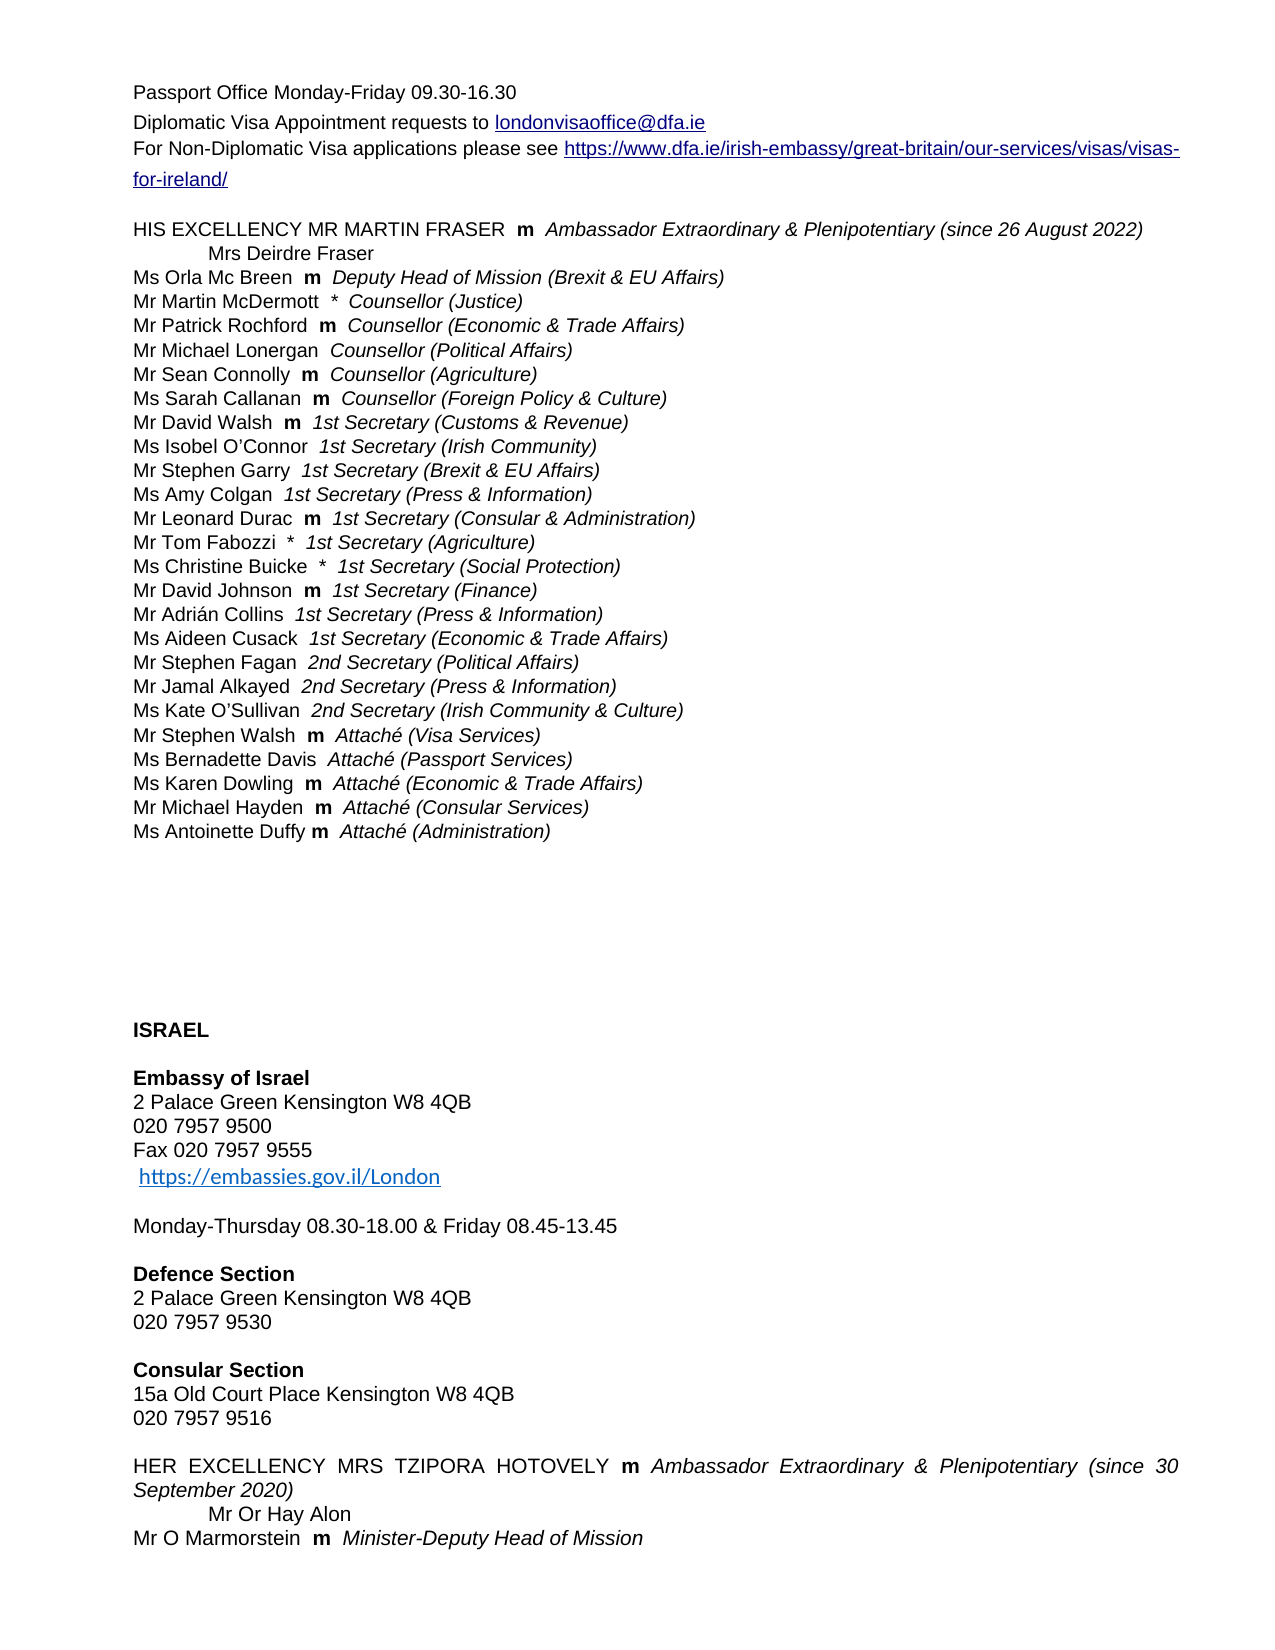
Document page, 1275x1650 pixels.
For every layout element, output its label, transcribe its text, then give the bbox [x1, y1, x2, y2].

text Consular Section [133, 1358, 1181, 1382]
text Mr Stephen Garry 1st Secretary (Brexit & EU Affairs) [133, 459, 1181, 481]
text Monday-Thursday 08.30-18.00 & Friday 08.45-13.45 [133, 1214, 1181, 1238]
text Mrs Deirdre Fraser [133, 242, 1181, 265]
text Fax 020 7957 9555 [133, 1138, 1181, 1162]
text Ms Isobel O’Connor 1st Secretary (Irish Community) [133, 435, 1181, 457]
text Ms Bernadette Davis Attaché (Passport Services) [133, 747, 1181, 770]
text Mr Sean Connolly m Counsellor (Agriculture) [133, 362, 1181, 385]
text HIS EXCELLENCY MR MARTIN FRASER m Ambassador Extraordinary & Plenipotentiary (since 26 August 2022) [133, 218, 1181, 241]
text 15a Old Court Place Kensington W8 4QB [133, 1382, 1181, 1406]
text Mr Or Hay Alon [133, 1501, 1181, 1525]
text 2 Palace Green Kensington W8 4QB [133, 1090, 1181, 1114]
text Mr Stephen Walsh m Attaché (Visa Services) [133, 723, 1181, 746]
text Ms Amy Colgan 1st Secretary (Press & Information) [133, 483, 1181, 506]
text Mr O Marmorstein m Minister-Deputy Head of Mission [133, 1525, 1181, 1549]
text Mr Leonard Durac m 1st Secretary (Consular & Administration) [133, 507, 1181, 529]
text Ms Antoinette Duffy m Attaché (Administration) [133, 820, 1181, 842]
text Diplomatic Visa Appointment requests to londonvisaoffice@dfa.ie [133, 105, 1181, 136]
text Embassy of Israel [133, 1066, 1181, 1090]
text Ms Aideen Cusack 1st Secretary (Economic & Trade Affairs) [133, 627, 1181, 650]
text Ms Kate O’Sullivan 2nd Secretary (Irish Community & Culture) [133, 699, 1181, 722]
text 020 7957 9530 [133, 1310, 1181, 1334]
text 020 7957 9516 [133, 1406, 1181, 1429]
text Ms Christine Buicke * 1st Secretary (Social Protection) [133, 555, 1181, 578]
subtitle ISRAEL [133, 1018, 1181, 1042]
text Mr David Johnson m 1st Secretary (Finance) [133, 579, 1181, 602]
text HER EXCELLENCY MRS TZIPORA HOTOVELY m Ambassador Extraordinary & Plenipotentiary (since 30 September 2020) [133, 1453, 1181, 1501]
text Mr Michael Lonergan Counsellor (Political Affairs) [133, 338, 1181, 361]
text Mr Michael Hayden m Attaché (Consular Services) [133, 796, 1181, 818]
text https://embassies.gov.il/London [133, 1162, 1181, 1190]
text Mr Jamal Alkayed 2nd Secretary (Press & Information) [133, 675, 1181, 698]
text Ms Sarah Callanan m Counsellor (Foreign Policy & Culture) [133, 387, 1181, 409]
text Ms Orla Mc Breen m Deputy Head of Mission (Brexit & EU Affairs) [133, 266, 1181, 289]
text Mr Tom Fabozzi * 1st Secretary (Agriculture) [133, 531, 1181, 554]
text Mr Stephen Fagan 2nd Secretary (Political Affairs) [133, 651, 1181, 674]
text Ms Karen Dowling m Attaché (Economic & Trade Affairs) [133, 772, 1181, 794]
text Mr Martin McDermott * Counsellor (Justice) [133, 290, 1181, 313]
text Mr Adrián Collins 1st Secretary (Press & Information) [133, 603, 1181, 626]
text 020 7957 9500 [133, 1114, 1181, 1138]
text Mr David Walsh m 1st Secretary (Customs & Revenue) [133, 411, 1181, 433]
text Passport Office Monday-Friday 09.30-16.30 [133, 81, 1181, 104]
text Mr Patrick Rochford m Counsellor (Economic & Trade Affairs) [133, 314, 1181, 337]
text Defence Section [133, 1262, 1181, 1286]
text 2 Palace Green Kensington W8 4QB [133, 1286, 1181, 1310]
text For Non-Diplomatic Visa applications please see https://www.dfa.ie/irish-embassy/great-britain/our-services/visas/visas-for-ireland/ [133, 137, 1181, 192]
